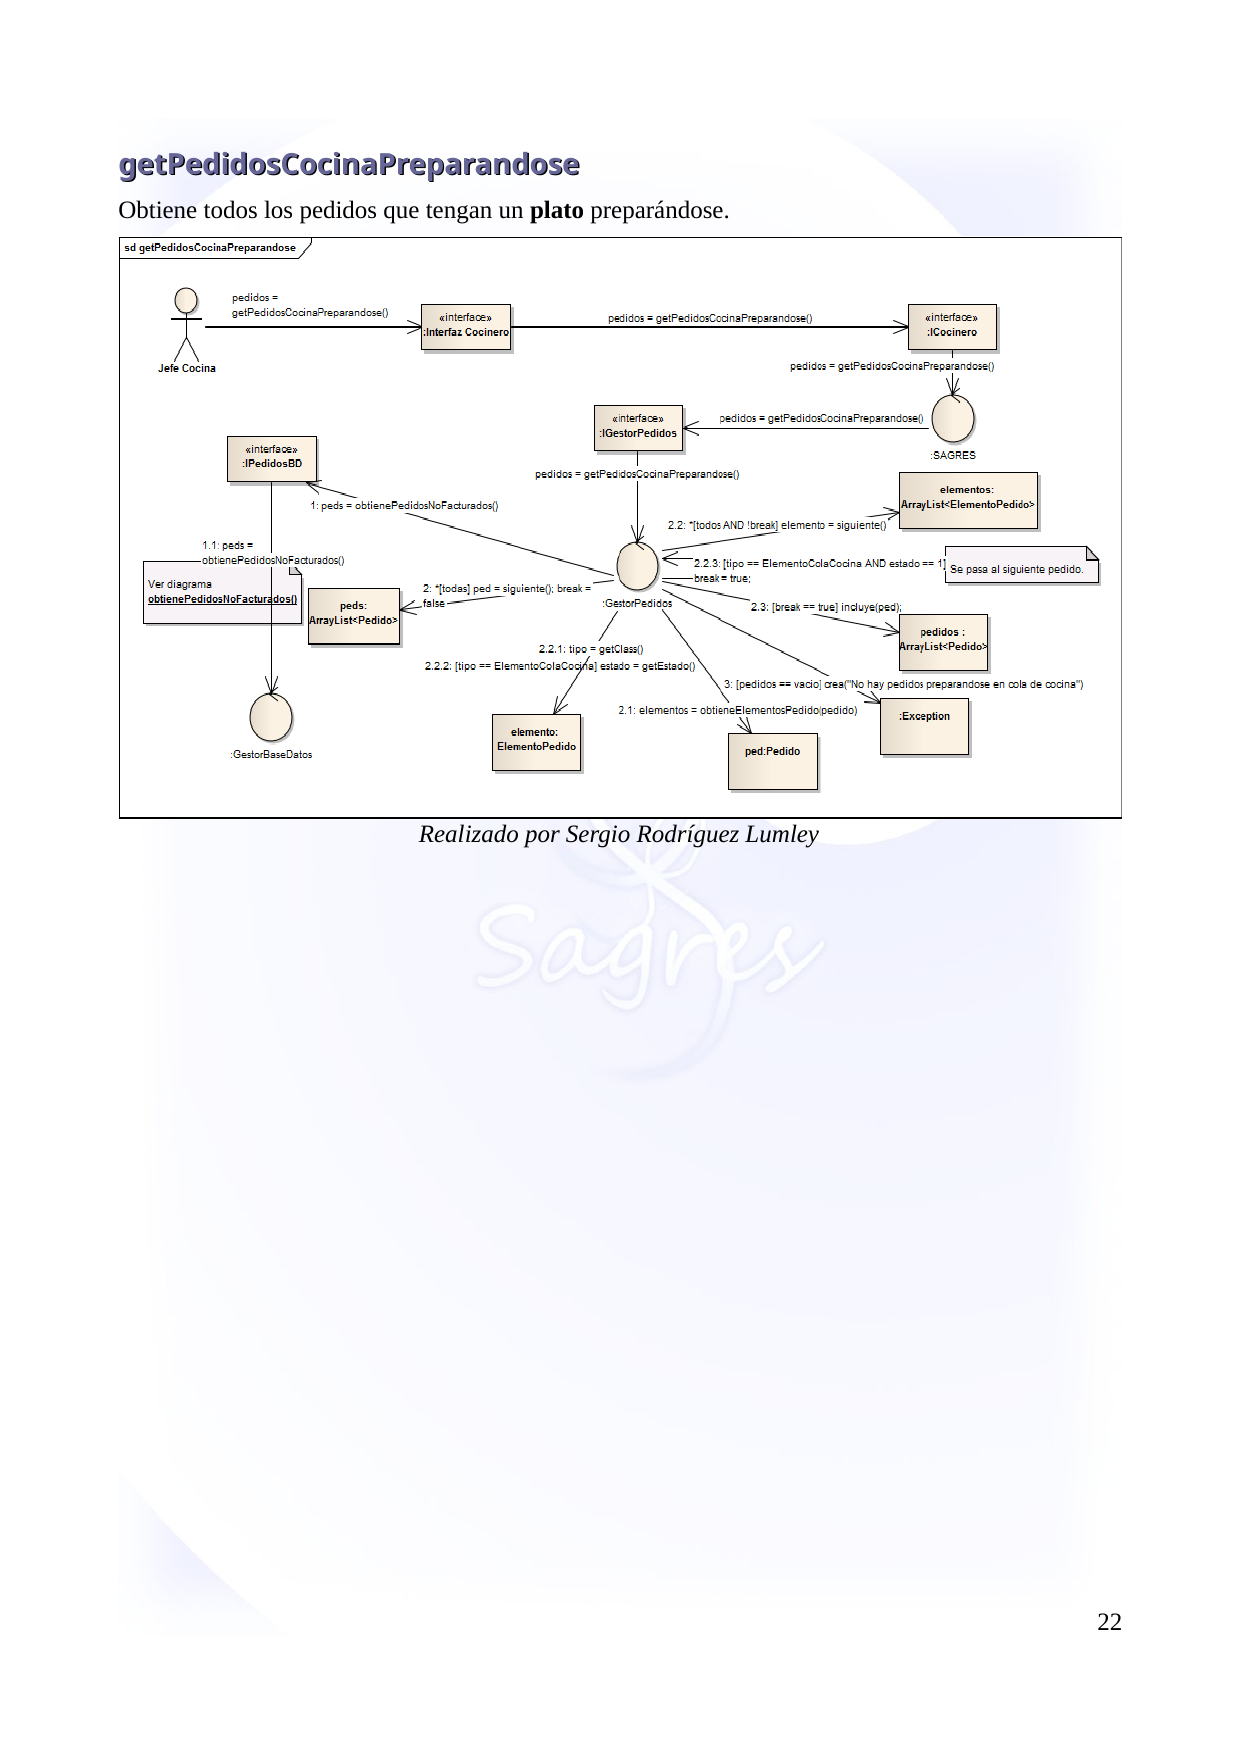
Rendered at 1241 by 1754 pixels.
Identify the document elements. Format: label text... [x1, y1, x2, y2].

picture [118, 183, 1122, 195]
subtitle getPedidosCocinaPreparandose [118, 143, 1122, 183]
picture [118, 848, 1122, 1636]
picture [118, 224, 1122, 819]
text Realizado por Sergio Rodríguez Lumley [118, 819, 1122, 848]
text Obtiene todos los pedidos que tengan un plato preparándose. [118, 195, 1122, 224]
picture [118, 118, 1122, 143]
